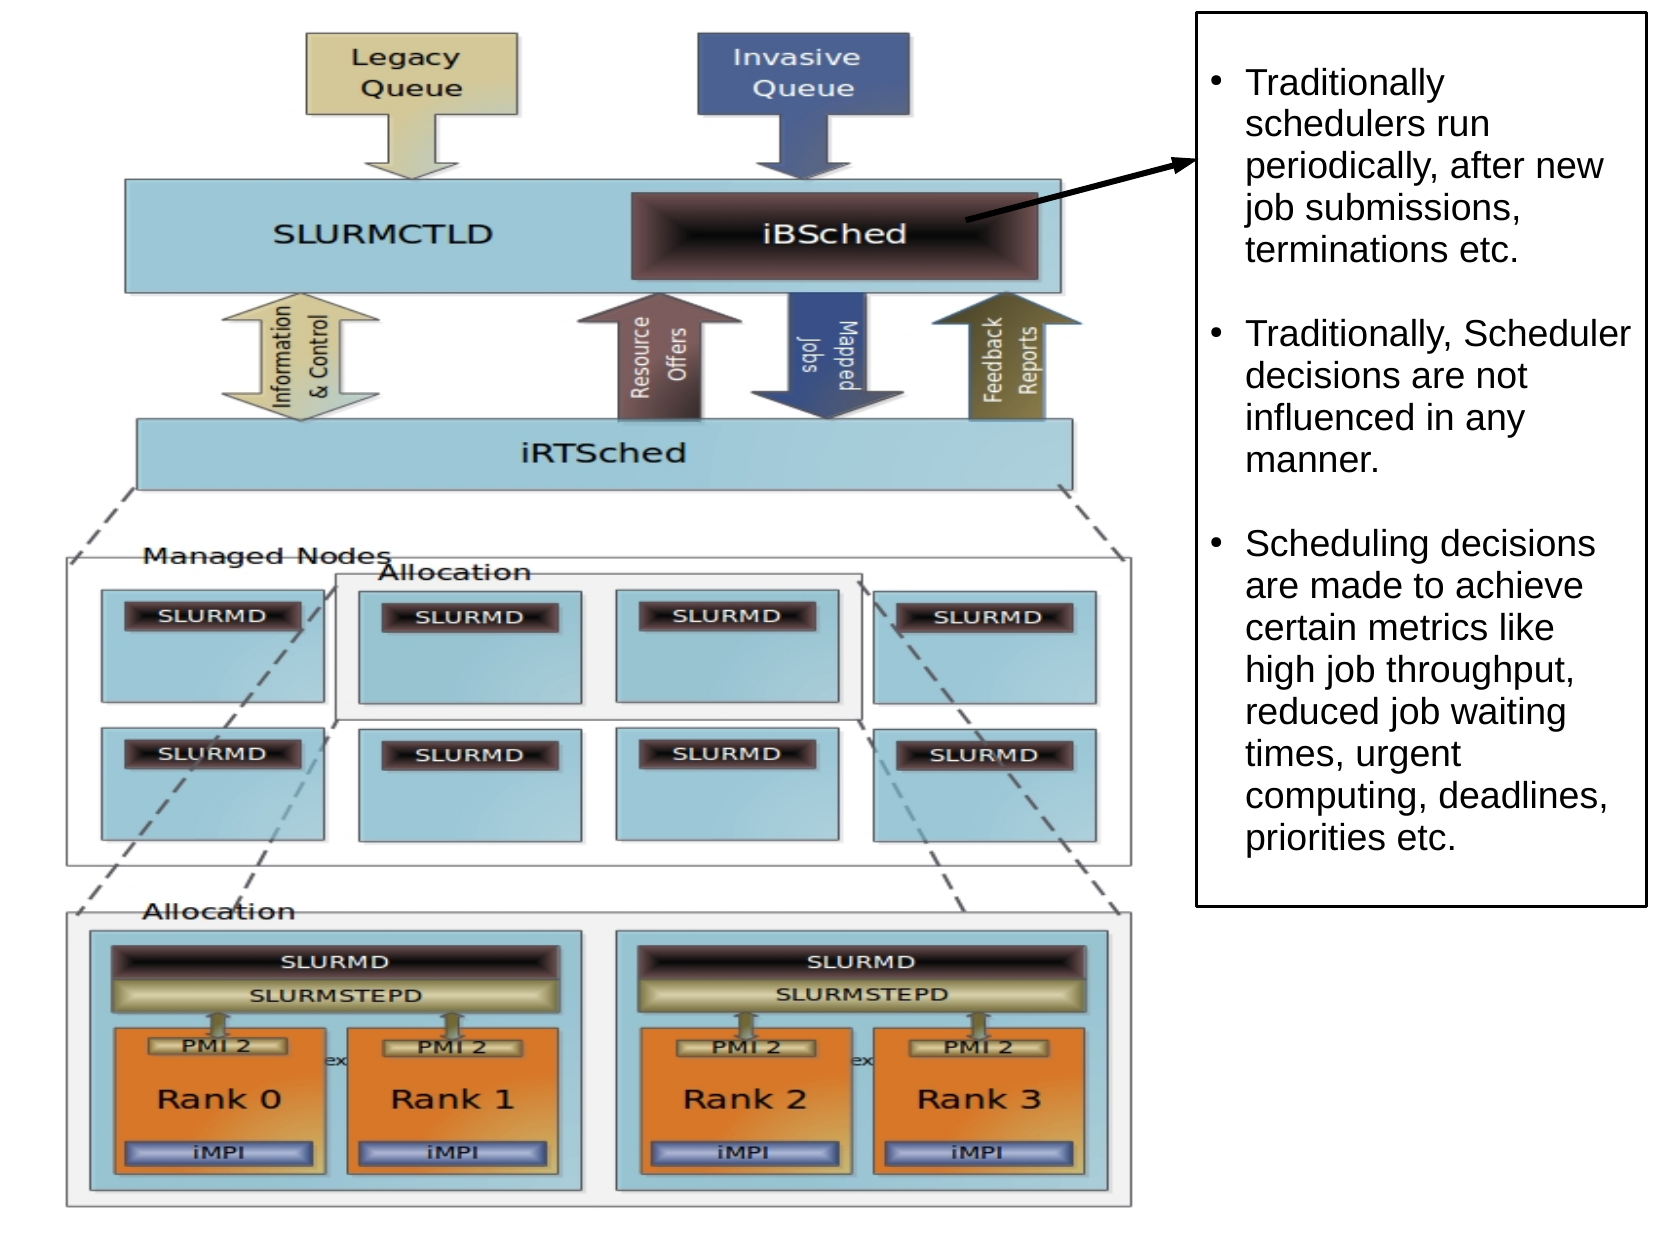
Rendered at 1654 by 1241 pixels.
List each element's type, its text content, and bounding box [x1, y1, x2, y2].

picture [2, 0, 1191, 1240]
text_box Traditionally schedulers run periodically, after new job submissions, terminations etc. Traditionally, Scheduler decisions are not influenced in any manner. Scheduling decisions are made to achieve certain metrics like high job throughput, reduced job waiting times, urgent computing, deadlines, priorities etc. [1196, 12, 1647, 907]
